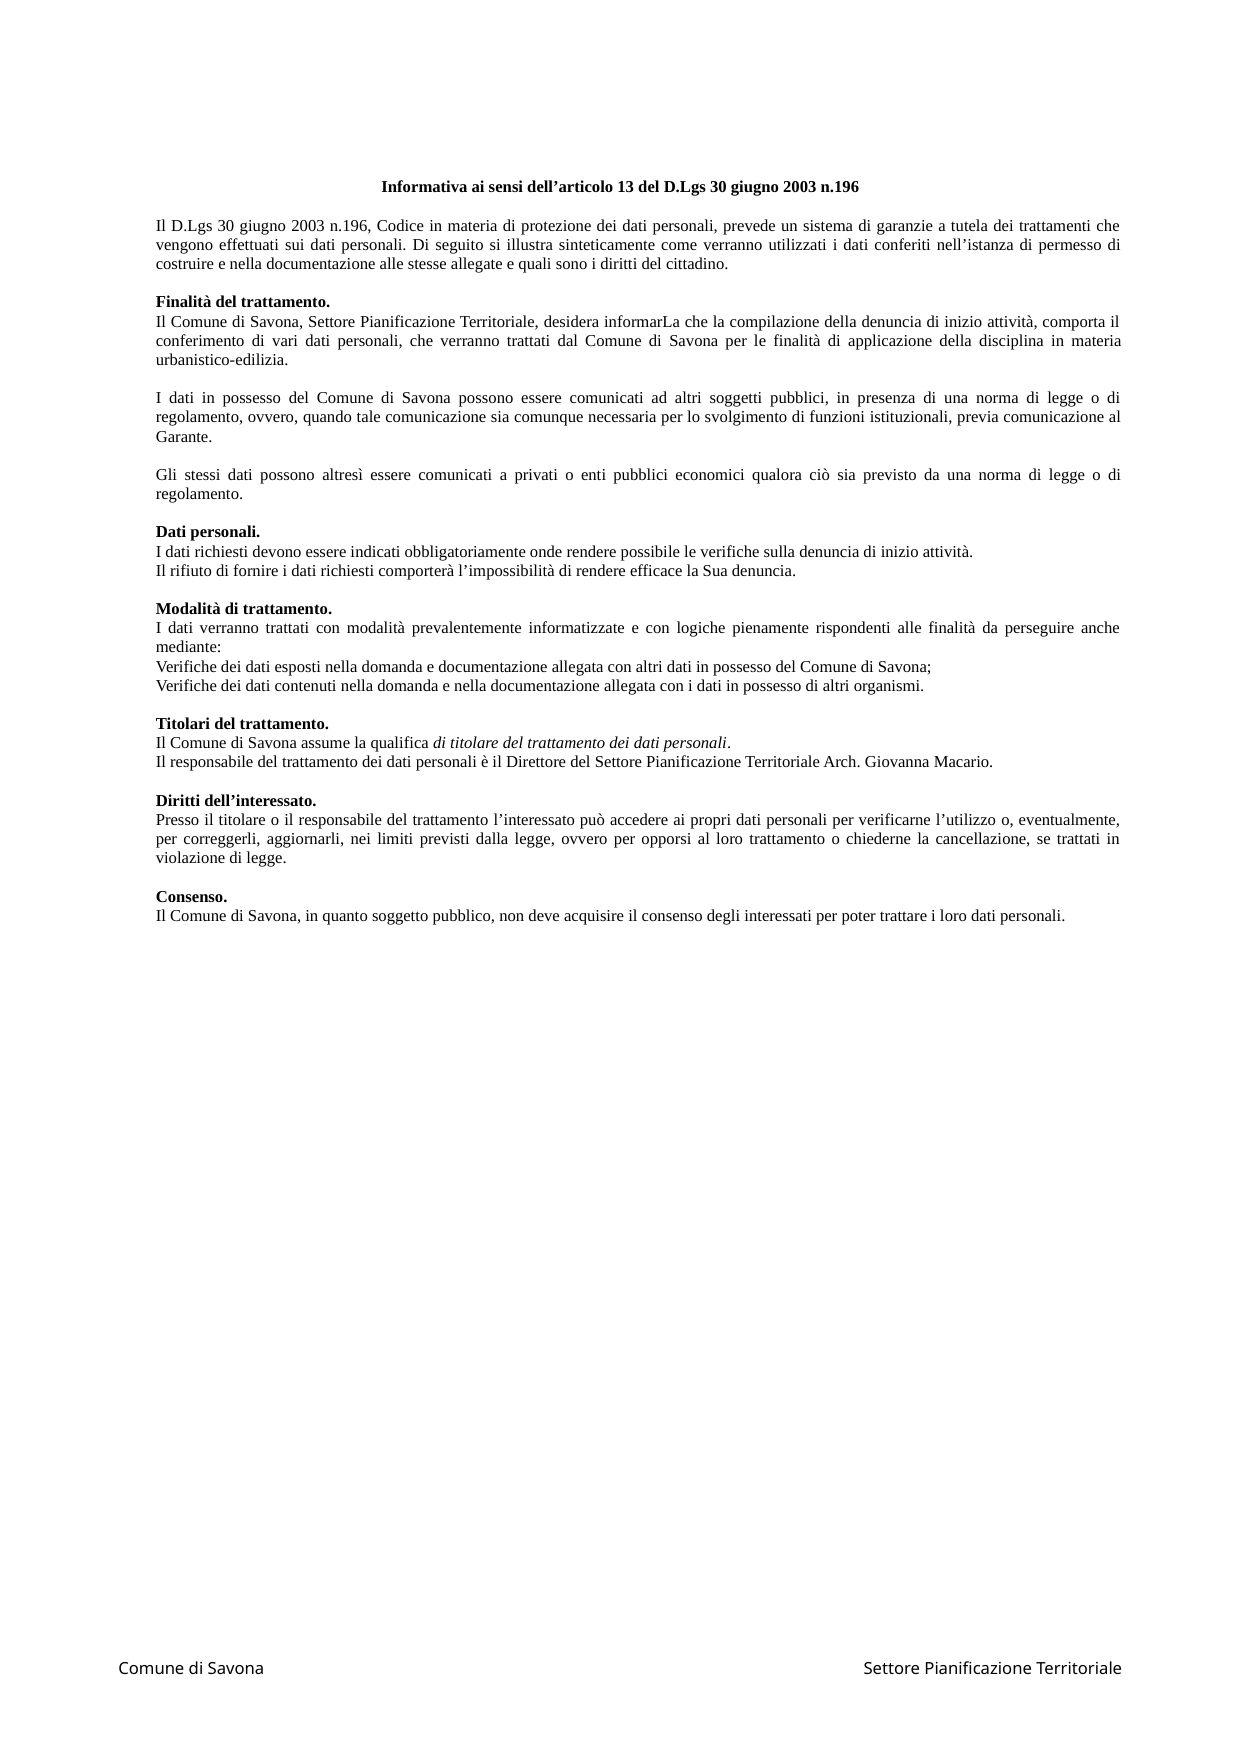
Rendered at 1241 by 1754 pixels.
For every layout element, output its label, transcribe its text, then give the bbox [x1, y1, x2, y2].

text Consenso. [156, 886, 1122, 906]
text I dati richiesti devono essere indicati obbligatoriamente onde rendere possibile le verifiche sulla denuncia di inizio attività. [156, 541, 1122, 561]
text Presso il titolare o il responsabile del trattamento l’interessato può accedere ai propri dati personali per verificarne l’utilizzo o, eventualmente, per correggerli, aggiornarli, nei limiti previsti dalla legge, ovvero per opporsi al loro trattamento o chiederne la cancellazione, se trattati in violazione di legge. [156, 810, 1122, 867]
text Verifiche dei dati contenuti nella domanda e nella documentazione allegata con i dati in possesso di altri organismi. [156, 676, 1122, 695]
text Il rifiuto di fornire i dati richiesti comporterà l’impossibilità di rendere efficace la Sua denuncia. [156, 561, 1122, 580]
text Il D.Lgs 30 giugno 2003 n.196, Codice in materia di protezione dei dati personali, prevede un sistema di garanzie a tutela dei trattamenti che vengono effettuati sui dati personali. Di seguito si illustra sinteticamente come verranno utilizzati i dati conferiti nell’istanza di permesso di costruire e nella documentazione alle stesse allegate e quali sono i diritti del cittadino. [156, 216, 1122, 273]
text Verifiche dei dati esposti nella domanda e documentazione allegata con altri dati in possesso del Comune di Savona; [156, 656, 1122, 676]
text Modalità di trattamento. [156, 599, 1122, 618]
text Il Comune di Savona, Settore Pianificazione Territoriale, desidera informarLa che la compilazione della denuncia di inizio attività, comporta il conferimento di vari dati personali, che verranno trattati dal Comune di Savona per le finalità di applicazione della disciplina in materia urbanistico-edilizia. [156, 311, 1122, 369]
text I dati in possesso del Comune di Savona possono essere comunicati ad altri soggetti pubblici, in presenza di una norma di legge o di regolamento, ovvero, quando tale comunicazione sia comunque necessaria per lo svolgimento di funzioni istituzionali, previa comunicazione al Garante. [156, 388, 1122, 446]
text Titolari del trattamento. [156, 714, 1122, 733]
text Il Comune di Savona assume la qualifica di titolare del trattamento dei dati personali. [156, 733, 1122, 752]
text Dati personali. [156, 522, 1122, 541]
text Finalità del trattamento. [118, 292, 1122, 311]
subtitle Informativa ai sensi dell’articolo 13 del D.Lgs 30 giugno 2003 n.196 [118, 177, 1122, 196]
text Diritti dell’interessato. [156, 791, 1122, 810]
text Il Comune di Savona, in quanto soggetto pubblico, non deve acquisire il consenso degli interessati per poter trattare i loro dati personali. [156, 906, 1122, 925]
text I dati verranno trattati con modalità prevalentemente informatizzate e con logiche pienamente rispondenti alle finalità da perseguire anche mediante: [156, 618, 1122, 656]
text Il responsabile del trattamento dei dati personali è il Direttore del Settore Pianificazione Territoriale Arch. Giovanna Macario. [156, 752, 1122, 771]
text Gli stessi dati possono altresì essere comunicati a privati o enti pubblici economici qualora ciò sia previsto da una norma di legge o di regolamento. [156, 465, 1122, 503]
